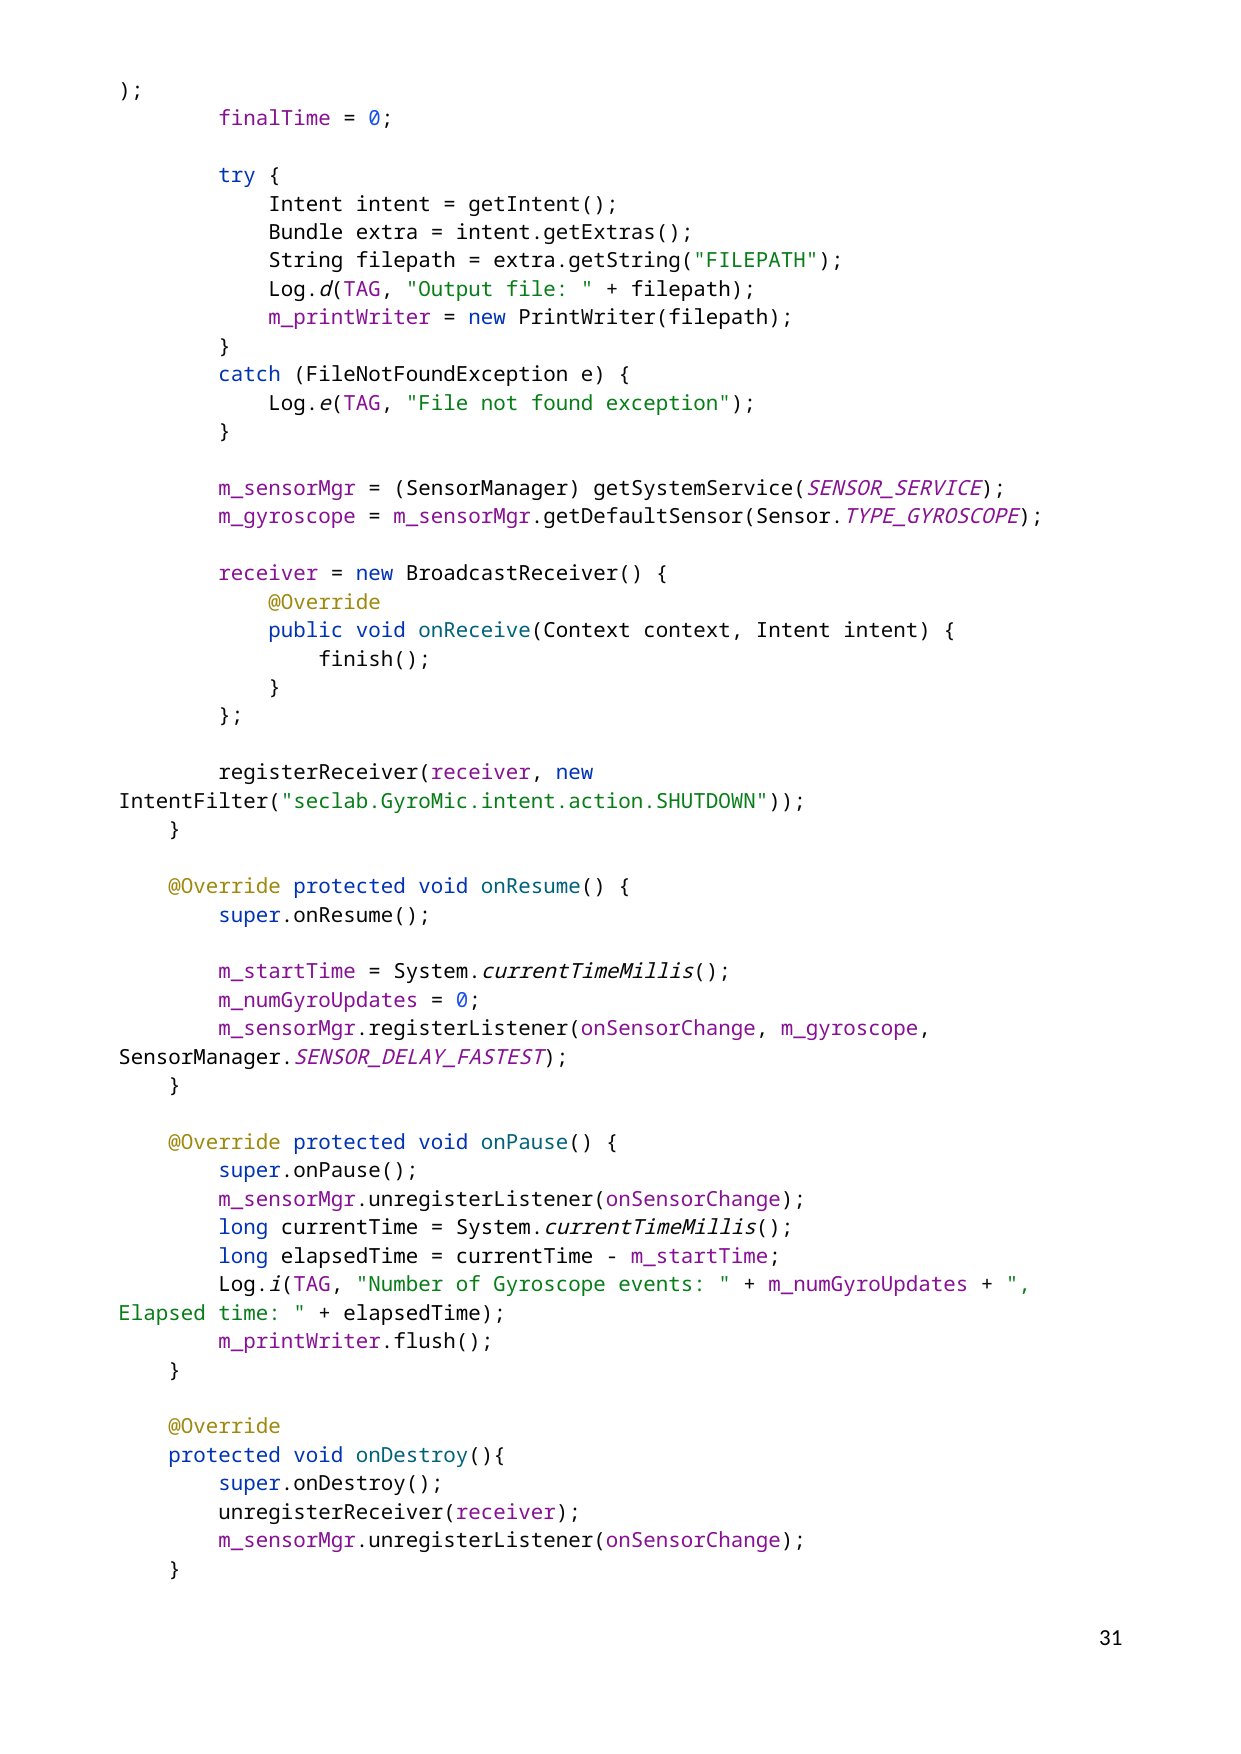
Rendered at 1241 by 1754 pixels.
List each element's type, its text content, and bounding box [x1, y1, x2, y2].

text ); finalTime = 0; try { Intent intent = getIntent(); Bundle extra = intent.getExtras(); String filepath = extra.getString("FILEPATH"); Log.d(TAG, "Output file: " + filepath); m_printWriter = new PrintWriter(filepath); } catch (FileNotFoundException e) { Log.e(TAG, "File not found exception"); } m_sensorMgr = (SensorManager) getSystemService(SENSOR_SERVICE); m_gyroscope = m_sensorMgr.getDefaultSensor(Sensor.TYPE_GYROSCOPE); receiver = new BroadcastReceiver() { @Override public void onReceive(Context context, Intent intent) { finish(); } }; registerReceiver(receiver, new IntentFilter("seclab.GyroMic.intent.action.SHUTDOWN")); } @Override protected void onResume() { super.onResume(); m_startTime = System.currentTimeMillis(); m_numGyroUpdates = 0; m_sensorMgr.registerListener(onSensorChange, m_gyroscope, SensorManager.SENSOR_DELAY_FASTEST); } @Override protected void onPause() { super.onPause(); m_sensorMgr.unregisterListener(onSensorChange); long currentTime = System.currentTimeMillis(); long elapsedTime = currentTime - m_startTime; Log.i(TAG, "Number of Gyroscope events: " + m_numGyroUpdates + ", Elapsed time: " + elapsedTime); m_printWriter.flush(); } @Override protected void onDestroy(){ super.onDestroy(); unregisterReceiver(receiver); m_sensorMgr.unregisterListener(onSensorChange); } [118, 75, 1122, 1611]
